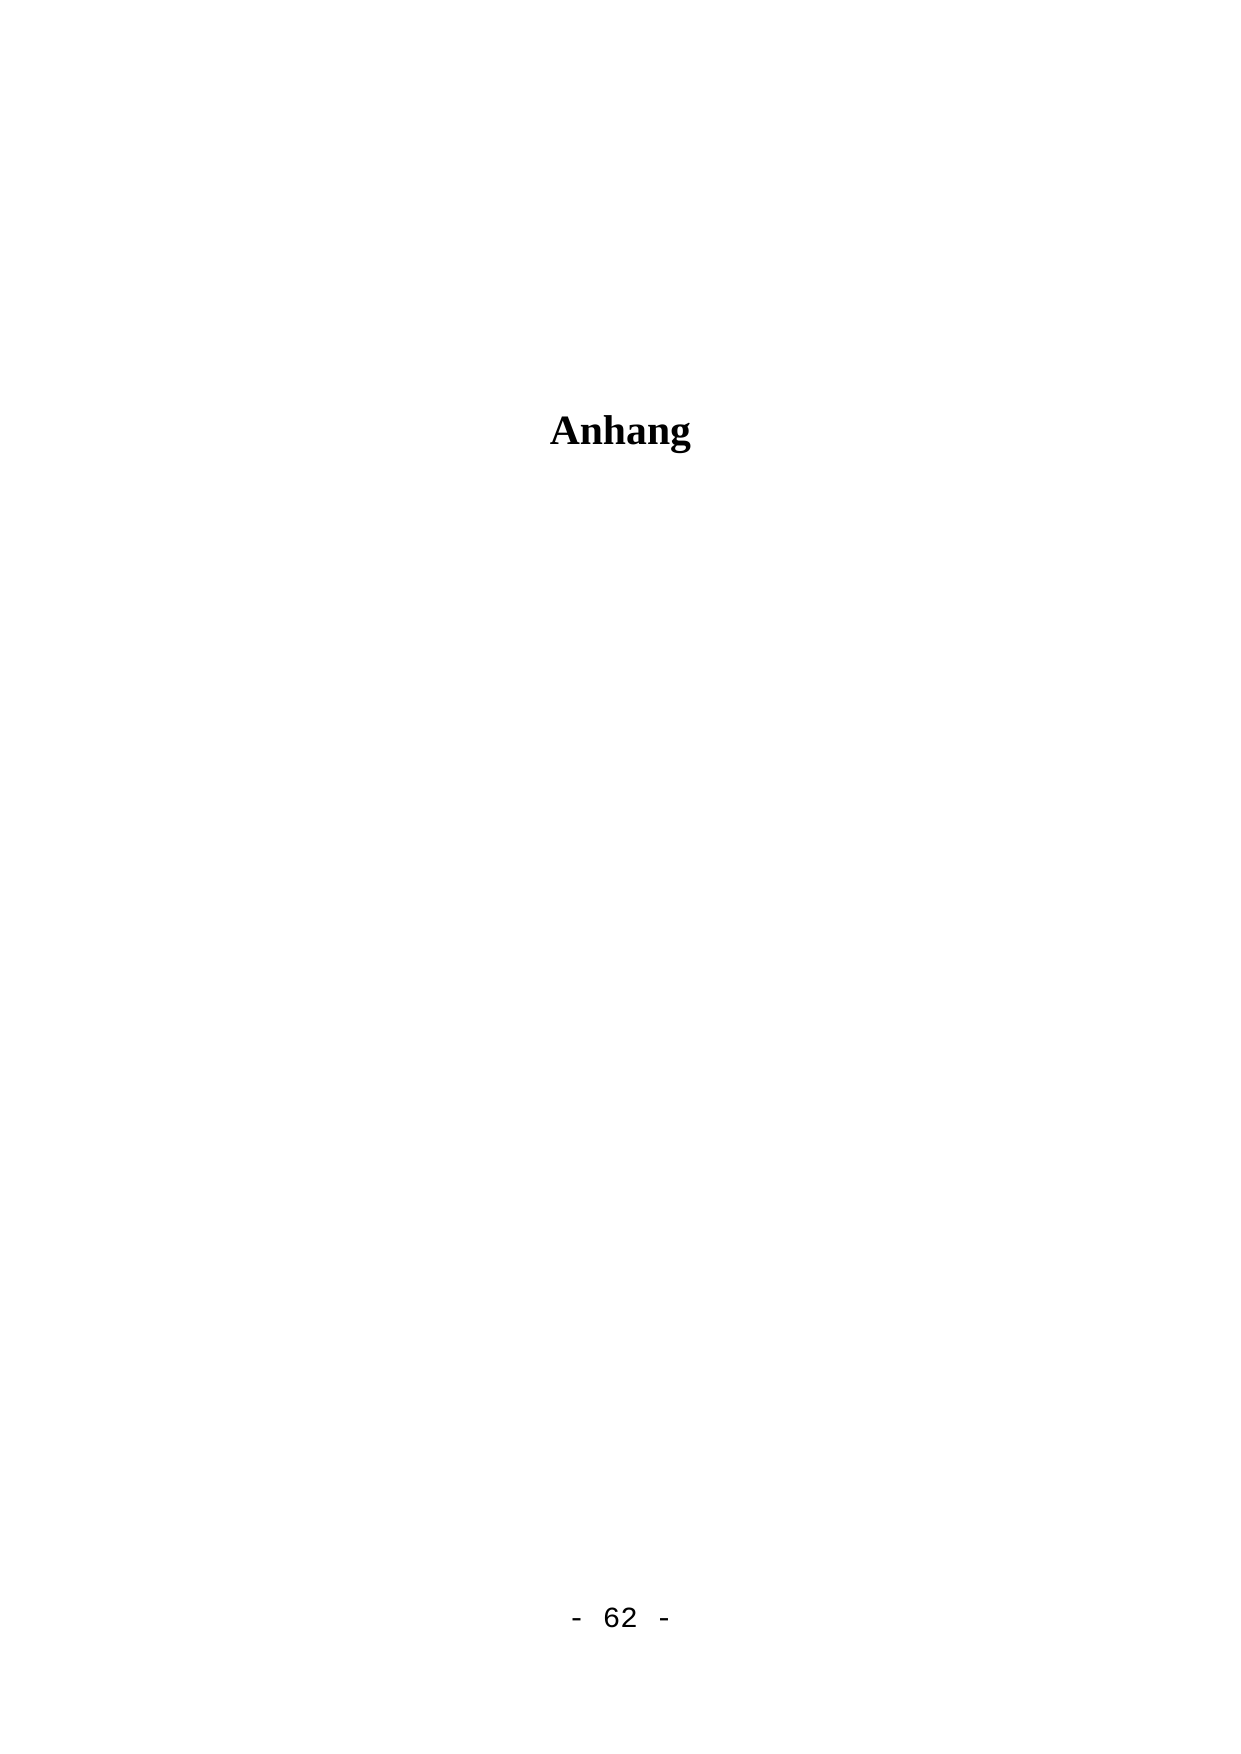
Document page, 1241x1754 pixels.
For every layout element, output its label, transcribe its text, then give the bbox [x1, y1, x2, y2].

text Anhang [118, 406, 1122, 453]
